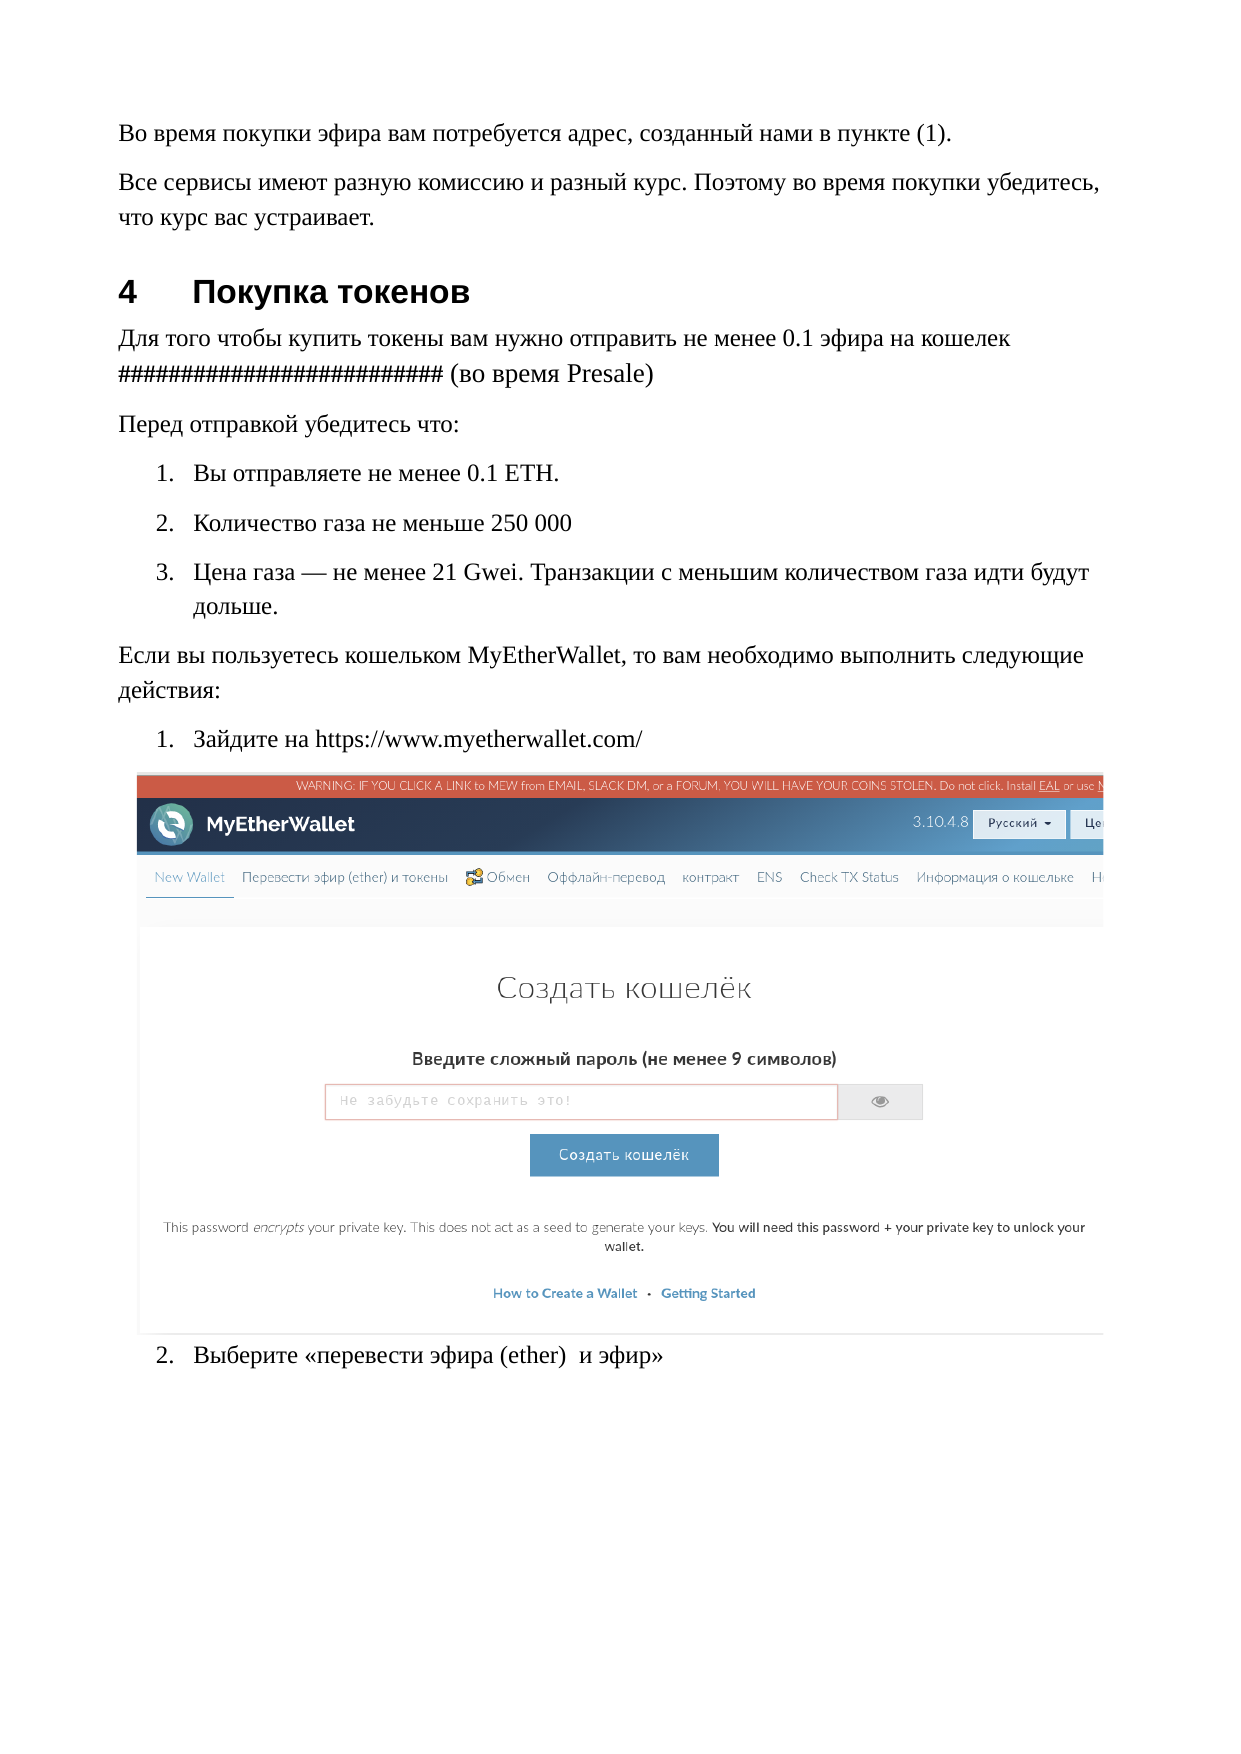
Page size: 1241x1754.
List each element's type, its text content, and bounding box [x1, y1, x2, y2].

list Цена газа — не менее 21 Gwei. Транзакции с меньшим количеством газа идти будут дольше. [156, 557, 1122, 620]
text Перед отправкой убедитесь что: [118, 409, 1122, 438]
picture [136, 772, 1104, 1335]
text Все сервисы имеют разную комиссию и разный курс. Поэтому во время покупки убедитесь, что курс вас устраивает. [118, 167, 1122, 230]
text Во время покупки эфира вам потребуется адрес, созданный нами в пункте (1). [118, 118, 1122, 147]
list Вы отправляете не менее 0.1 ETH. [156, 458, 1122, 487]
list Выберите «перевести эфира (ether) и эфир» [156, 1168, 1122, 1369]
list Количество газа не меньше 250 000 [156, 508, 1122, 536]
text Если вы пользуетесь кошельком MyEtherWallet, то вам необходимо выполнить следующие действия: [118, 640, 1122, 703]
list Зайдите на https://www.myetherwallet.com/ [156, 724, 1122, 752]
subtitle Покупка токенов [118, 272, 1122, 310]
text Для того чтобы купить токены вам нужно отправить не менее 0.1 эфира на кошелек ########################## (во время Presale) [118, 323, 1122, 389]
